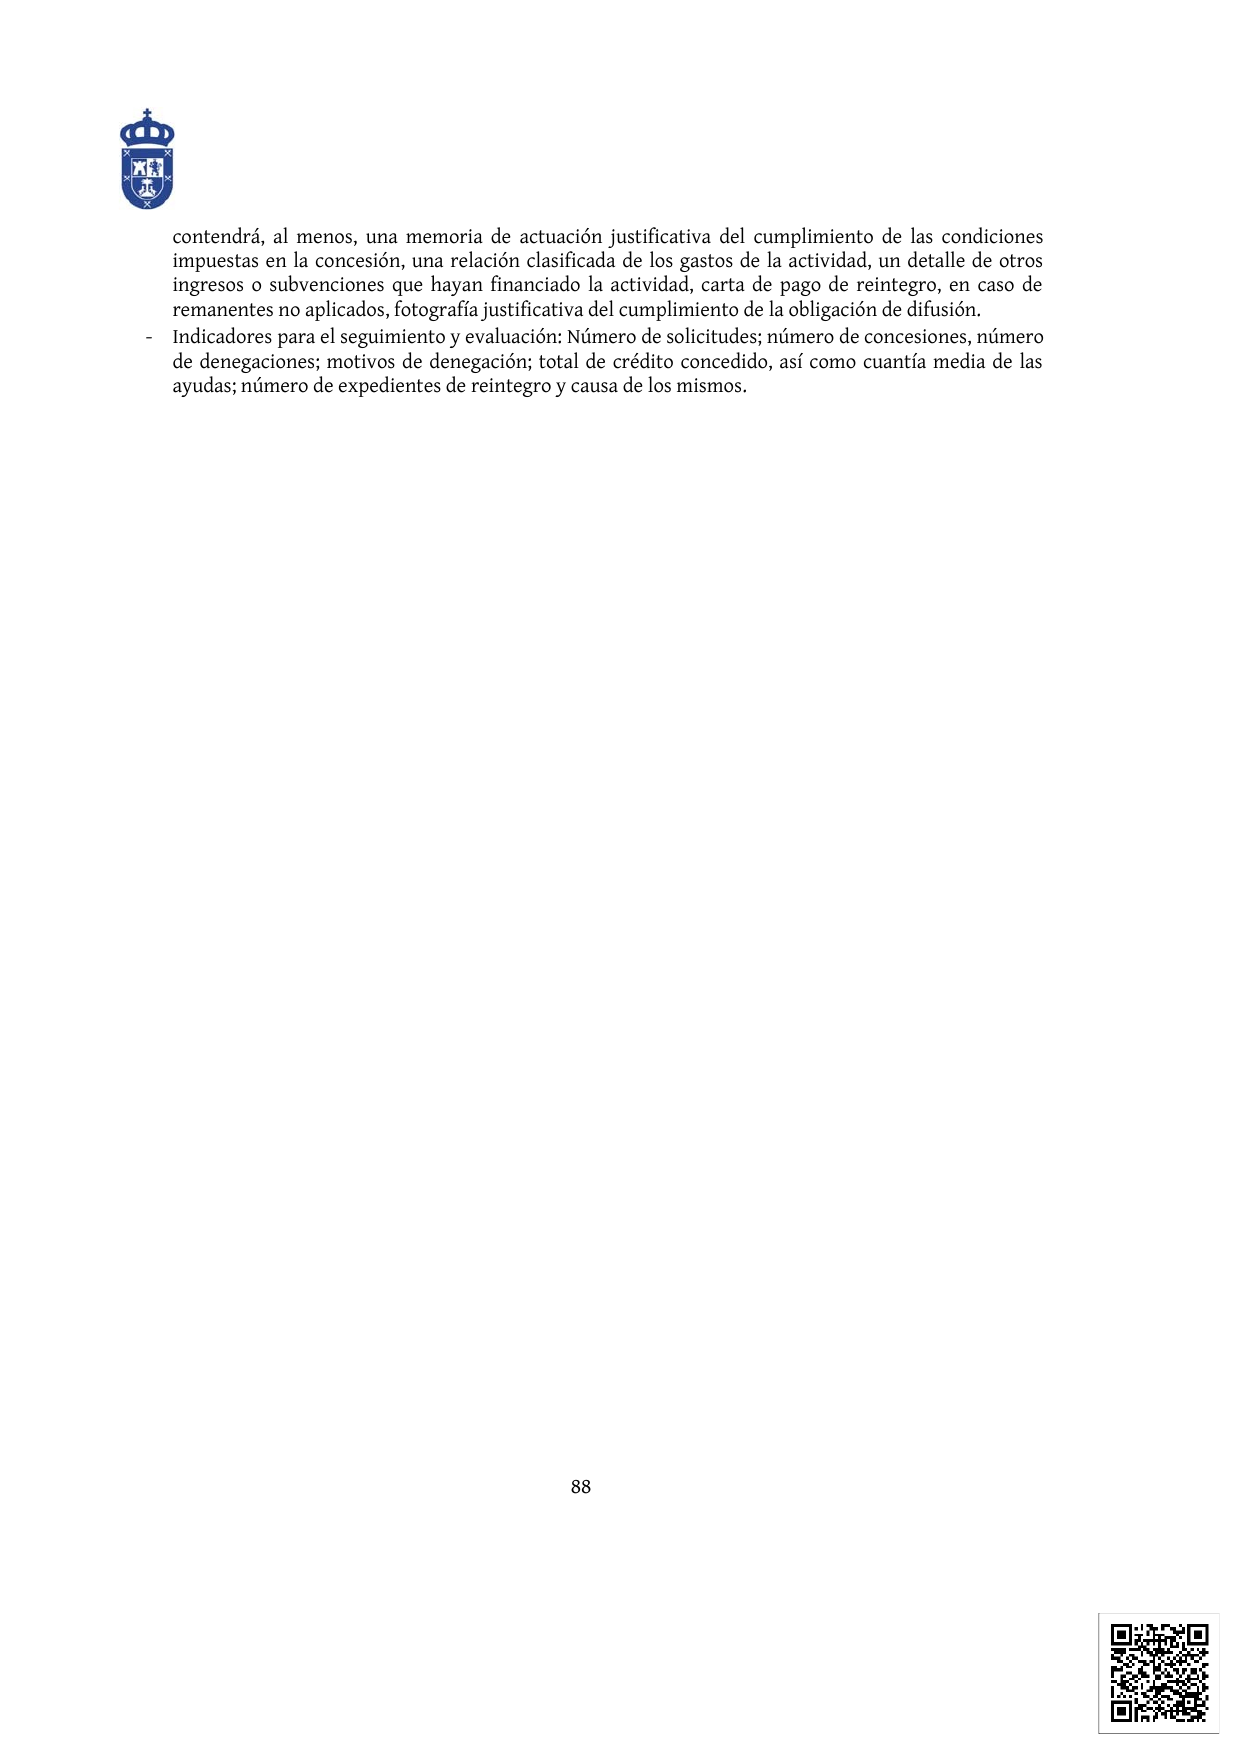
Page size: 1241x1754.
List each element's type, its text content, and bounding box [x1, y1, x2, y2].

text contendrá, al menos, una memoria de actuación justificativa del cumplimiento de las condiciones impuestas en la concesión, una relación clasificada de los gastos de la actividad, un detalle de otros ingresos o subvenciones que hayan financiado la actividad, carta de pago de reintegro, en caso de remanentes no aplicados, fotografía justificativa del cumplimiento de la obligación de difusión. [172, 225, 1044, 322]
list Indicadores para el seguimiento y evaluación: Número de solicitudes; número de concesiones, número de denegaciones; motivos de denegación; total de crédito concedido, así como cuantía media de las ayudas; número de expedientes de reintegro y causa de los mismos. [145, 326, 1044, 398]
picture [118, 107, 176, 210]
picture [1098, 1613, 1220, 1734]
